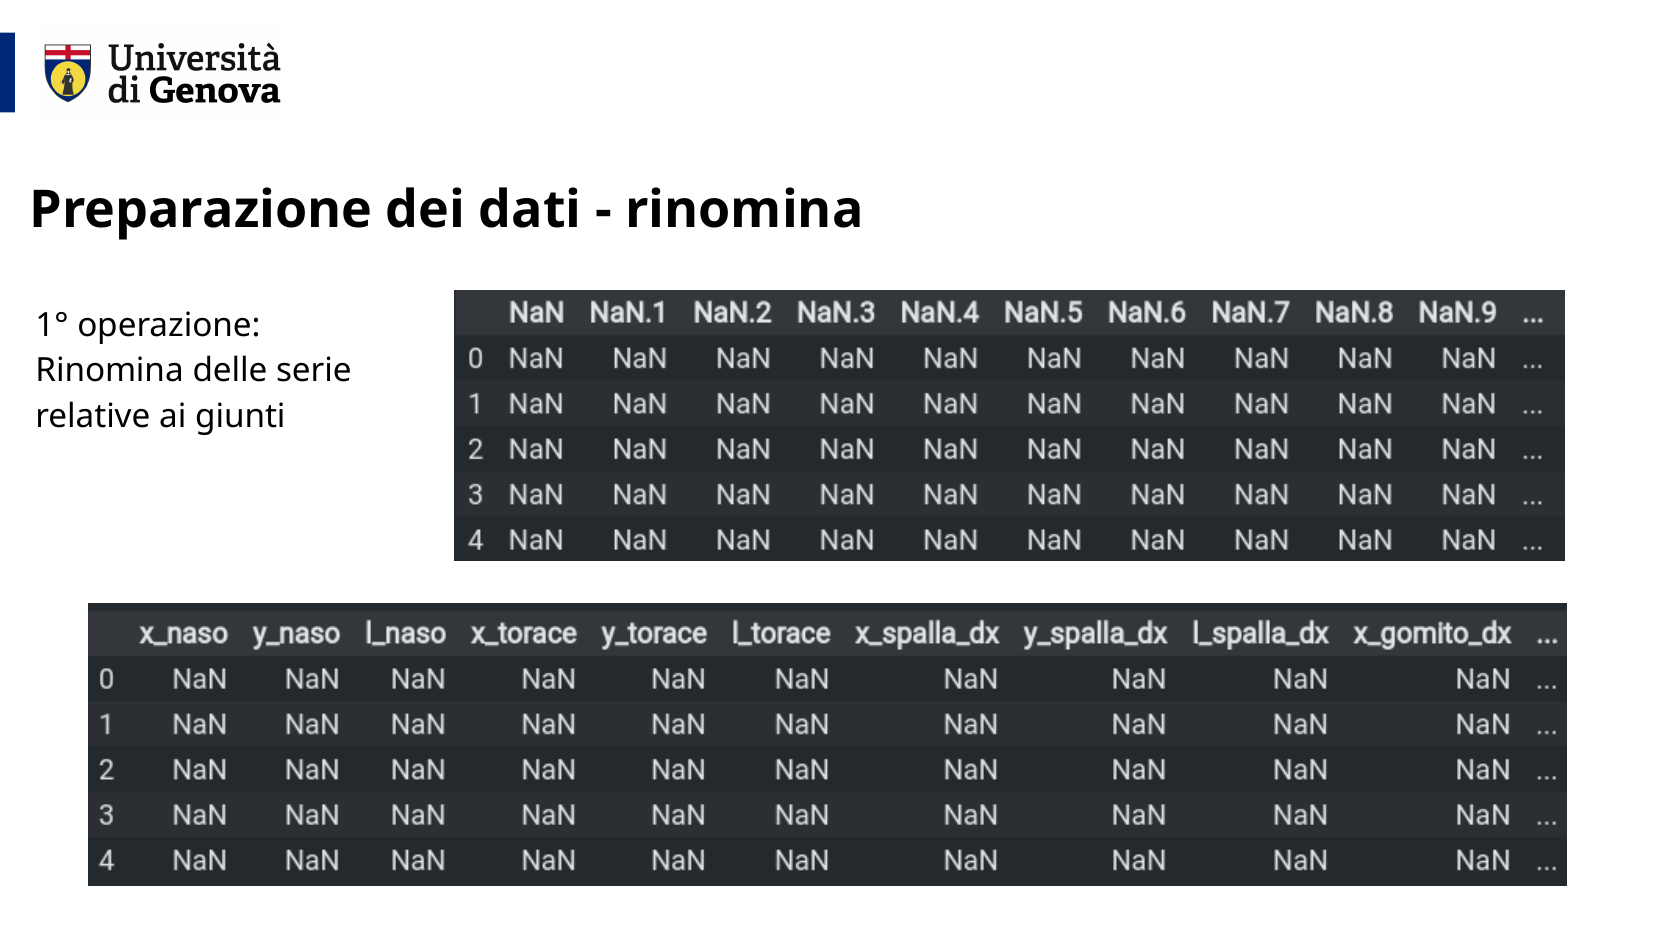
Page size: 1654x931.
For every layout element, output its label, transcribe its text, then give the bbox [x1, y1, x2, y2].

picture [88, 603, 1567, 886]
picture [39, 23, 284, 122]
text_box 1° operazione: Rinomina delle serie relative ai giunti [29, 295, 443, 562]
text_box [0, 32, 15, 113]
subtitle Preparazione dei dati - rinomina [29, 177, 1625, 239]
picture [454, 290, 1565, 562]
